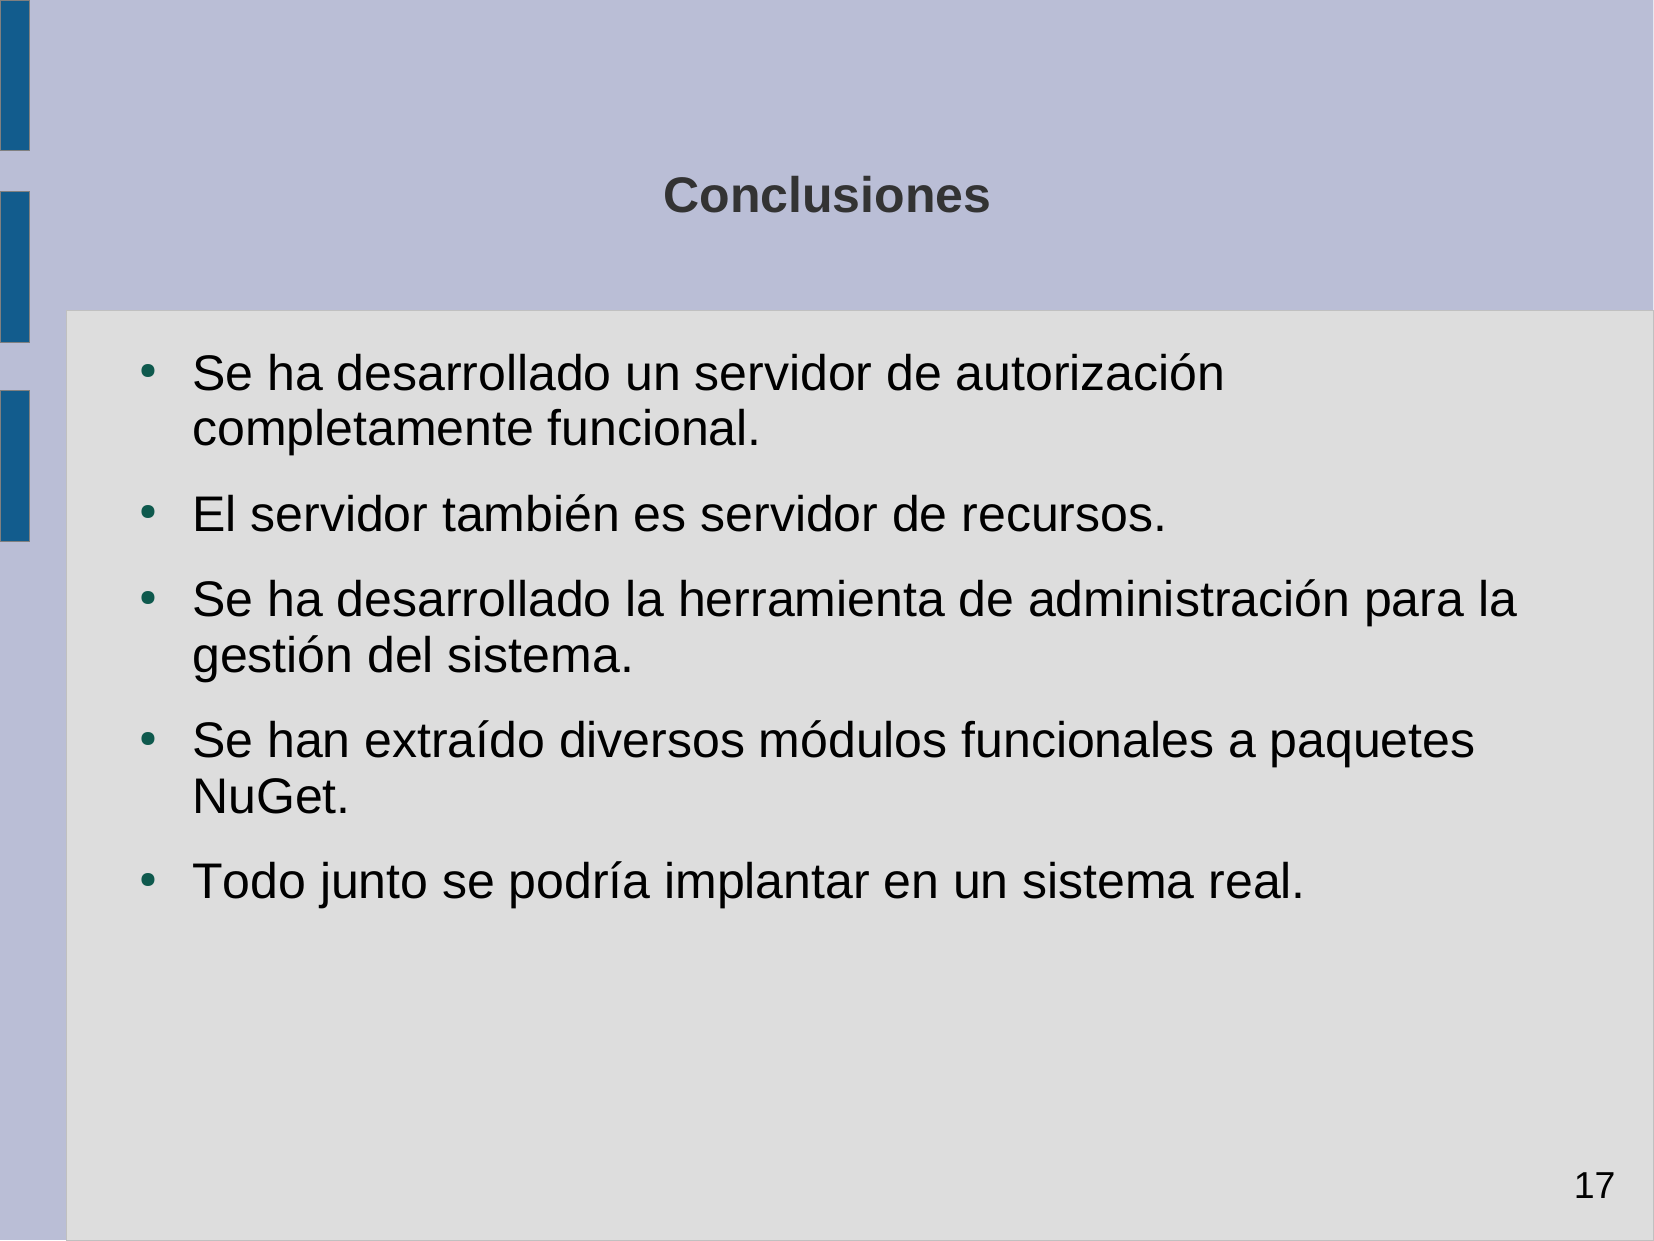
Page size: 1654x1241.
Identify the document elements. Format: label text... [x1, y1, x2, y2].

list Se ha desarrollado un servidor de autorización completamente funcional. El servidor también es servidor de recursos. Se ha desarrollado la herramienta de administración para la gestión del sistema. Se han extraído diversos módulos funcionales a paquetes NuGet. Todo junto se podría implantar en un sistema real. [121, 344, 1534, 1127]
text_box [973, 1157, 1631, 1229]
title Conclusiones [121, 91, 1534, 299]
